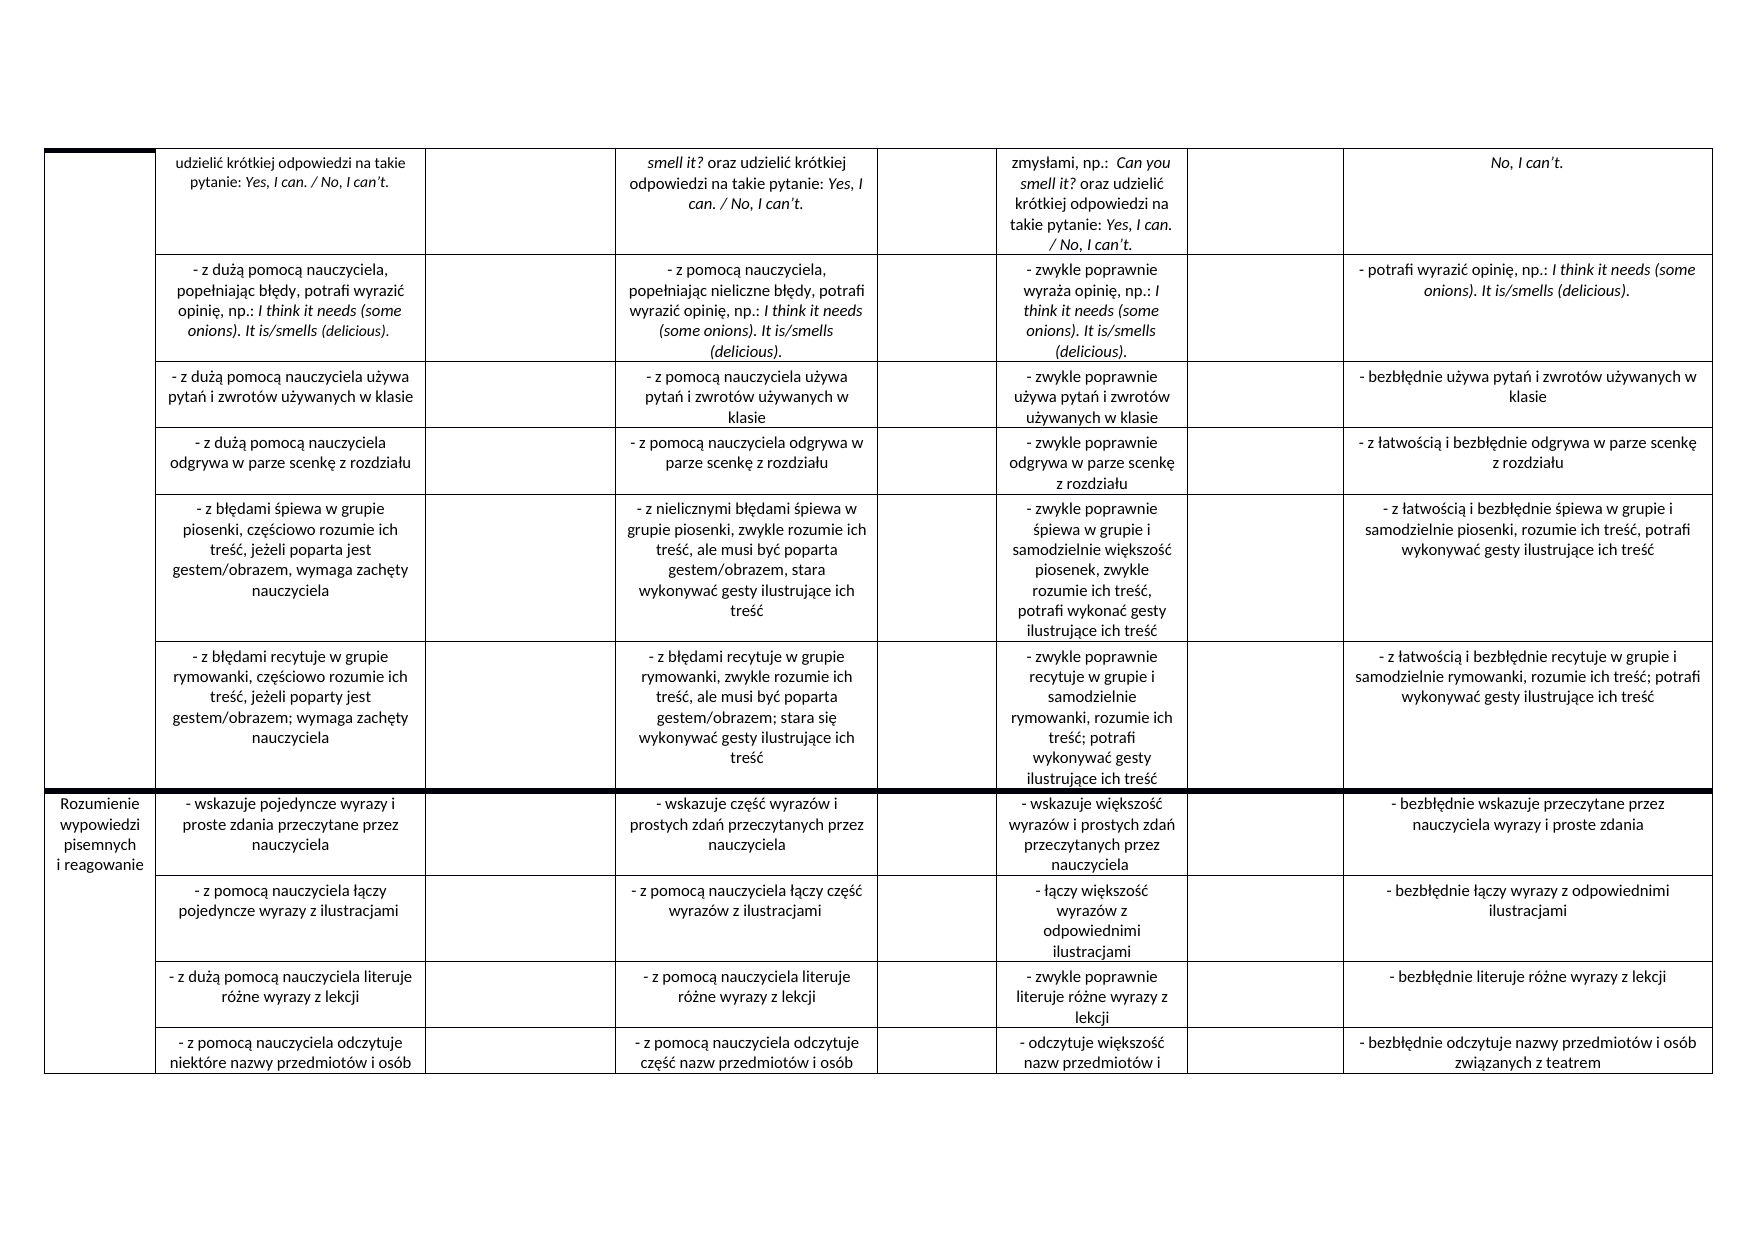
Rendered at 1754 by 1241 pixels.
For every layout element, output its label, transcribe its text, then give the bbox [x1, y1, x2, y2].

table_cell [878, 428, 996, 493]
table_cell - z pomocą nauczyciela literuje różne wyrazy z lekcji [616, 962, 877, 1027]
table_cell - bezbłędnie odczytuje nazwy przedmiotów i osób związanych z teatrem [1344, 1028, 1712, 1073]
table_cell [426, 362, 615, 427]
table_cell [878, 255, 996, 361]
table_cell [1188, 642, 1343, 788]
table_cell - z łatwością i bezbłędnie recytuje w grupie i samodzielnie rymowanki, rozumie ich treść; potrafi wykonywać gesty ilustrujące ich treść [1344, 642, 1712, 788]
table_cell [878, 362, 996, 427]
table_cell [426, 1028, 615, 1073]
table_cell - z nielicznymi błędami śpiewa w grupie piosenki, zwykle rozumie ich treść, ale musi być poparta gestem/obrazem, stara wykonywać gesty ilustrujące ich treść [616, 495, 877, 641]
table_cell [426, 794, 615, 875]
table_cell - z dużą pomocą nauczyciela literuje różne wyrazy z lekcji [156, 962, 425, 1027]
table_cell - z pomocą nauczyciela łączy część wyrazów z ilustracjami [616, 876, 877, 961]
table_cell [426, 642, 615, 788]
table_cell - z błędami recytuje w grupie rymowanki, zwykle rozumie ich treść, ale musi być poparta gestem/obrazem; stara się wykonywać gesty ilustrujące ich treść [616, 642, 877, 788]
table_cell - potrafi wyrazić opinię, np.: I think it needs (some onions). It is/smells (delicious). [1344, 255, 1712, 361]
table_cell - zwykle poprawnie literuje różne wyrazy z lekcji [997, 962, 1187, 1027]
table_cell - zwykle poprawnie używa pytań i zwrotów używanych w klasie [997, 362, 1187, 427]
table_cell [878, 149, 996, 254]
table_cell - zwykle poprawnie recytuje w grupie i samodzielnie rymowanki, rozumie ich treść; potrafi wykonywać gesty ilustrujące ich treść [997, 642, 1187, 788]
table_cell - z błędami recytuje w grupie rymowanki, częściowo rozumie ich treść, jeżeli poparty jest gestem/obrazem; wymaga zachęty nauczyciela [156, 642, 425, 788]
table_cell - bezbłędnie łączy wyrazy z odpowiednimi ilustracjami [1344, 876, 1712, 961]
table_cell - z dużą pomocą nauczyciela odgrywa w parze scenkę z rozdziału [156, 428, 425, 493]
table_cell [878, 495, 996, 641]
table_cell - z pomocą nauczyciela łączy pojedyncze wyrazy z ilustracjami [156, 876, 425, 961]
table_cell [1188, 794, 1343, 875]
table_cell Rozumienie wypowiedzi pisemnych i reagowanie [45, 794, 155, 1073]
table_cell [1188, 362, 1343, 427]
table_cell No, I can’t. [1344, 149, 1712, 254]
table_cell [426, 428, 615, 493]
table_cell [1188, 495, 1343, 641]
table_cell udzielić krótkiej odpowiedzi na takie pytanie: Yes, I can. / No, I can’t. [156, 149, 425, 254]
table_cell [878, 876, 996, 961]
table_cell - z pomocą nauczyciela, popełniając nieliczne błędy, potrafi wyrazić opinię, np.: I think it needs (some onions). It is/smells (delicious). [616, 255, 877, 361]
table_cell - z dużą pomocą nauczyciela, popełniając błędy, potrafi wyrazić opinię, np.: I think it needs (some onions). It is/smells (delicious). [156, 255, 425, 361]
table_cell - z łatwością i bezbłędnie odgrywa w parze scenkę z rozdziału [1344, 428, 1712, 493]
table_cell [878, 642, 996, 788]
table_cell - z pomocą nauczyciela odczytuje część nazw przedmiotów i osób [616, 1028, 877, 1073]
table_cell zmysłami, np.: Can you smell it? oraz udzielić krótkiej odpowiedzi na takie pytanie: Yes, I can. / No, I can’t. [997, 149, 1187, 254]
table_cell [1188, 1028, 1343, 1073]
table_cell - z pomocą nauczyciela odczytuje niektóre nazwy przedmiotów i osób [156, 1028, 425, 1073]
table_cell - z dużą pomocą nauczyciela używa pytań i zwrotów używanych w klasie [156, 362, 425, 427]
table_cell [426, 255, 615, 361]
table_cell [426, 876, 615, 961]
table_cell - zwykle poprawnie wyraża opinię, np.: I think it needs (some onions). It is/smells (delicious). [997, 255, 1187, 361]
table_cell [878, 794, 996, 875]
table_cell [426, 149, 615, 254]
table_cell - bezbłędnie wskazuje przeczytane przez nauczyciela wyrazy i proste zdania [1344, 794, 1712, 875]
table_cell - wskazuje pojedyncze wyrazy i proste zdania przeczytane przez nauczyciela [156, 794, 425, 875]
table_cell [878, 962, 996, 1027]
table_cell - z błędami śpiewa w grupie piosenki, częściowo rozumie ich treść, jeżeli poparta jest gestem/obrazem, wymaga zachęty nauczyciela [156, 495, 425, 641]
table_cell [426, 962, 615, 1027]
table_cell - bezbłędnie literuje różne wyrazy z lekcji [1344, 962, 1712, 1027]
table_cell - z łatwością i bezbłędnie śpiewa w grupie i samodzielnie piosenki, rozumie ich treść, potrafi wykonywać gesty ilustrujące ich treść [1344, 495, 1712, 641]
table_cell - z pomocą nauczyciela odgrywa w parze scenkę z rozdziału [616, 428, 877, 493]
table_cell - wskazuje większość wyrazów i prostych zdań przeczytanych przez nauczyciela [997, 794, 1187, 875]
table_cell [878, 1028, 996, 1073]
table_cell [1188, 962, 1343, 1027]
table_cell - łączy większość wyrazów z odpowiednimi ilustracjami [997, 876, 1187, 961]
table_cell [1188, 428, 1343, 493]
table_cell - wskazuje część wyrazów i prostych zdań przeczytanych przez nauczyciela [616, 794, 877, 875]
table_cell [45, 153, 155, 788]
table_cell - bezbłędnie używa pytań i zwrotów używanych w klasie [1344, 362, 1712, 427]
table_cell - z pomocą nauczyciela używa pytań i zwrotów używanych w klasie [616, 362, 877, 427]
table_cell - odczytuje większość nazw przedmiotów i [997, 1028, 1187, 1073]
table_cell smell it? oraz udzielić krótkiej odpowiedzi na takie pytanie: Yes, I can. / No, I can’t. [616, 149, 877, 254]
table_cell [1188, 255, 1343, 361]
table_cell [426, 495, 615, 641]
table_cell - zwykle poprawnie śpiewa w grupie i samodzielnie większość piosenek, zwykle rozumie ich treść, potrafi wykonać gesty ilustrujące ich treść [997, 495, 1187, 641]
table_cell [1188, 149, 1343, 254]
table_cell [1188, 876, 1343, 961]
table_cell - zwykle poprawnie odgrywa w parze scenkę z rozdziału [997, 428, 1187, 493]
